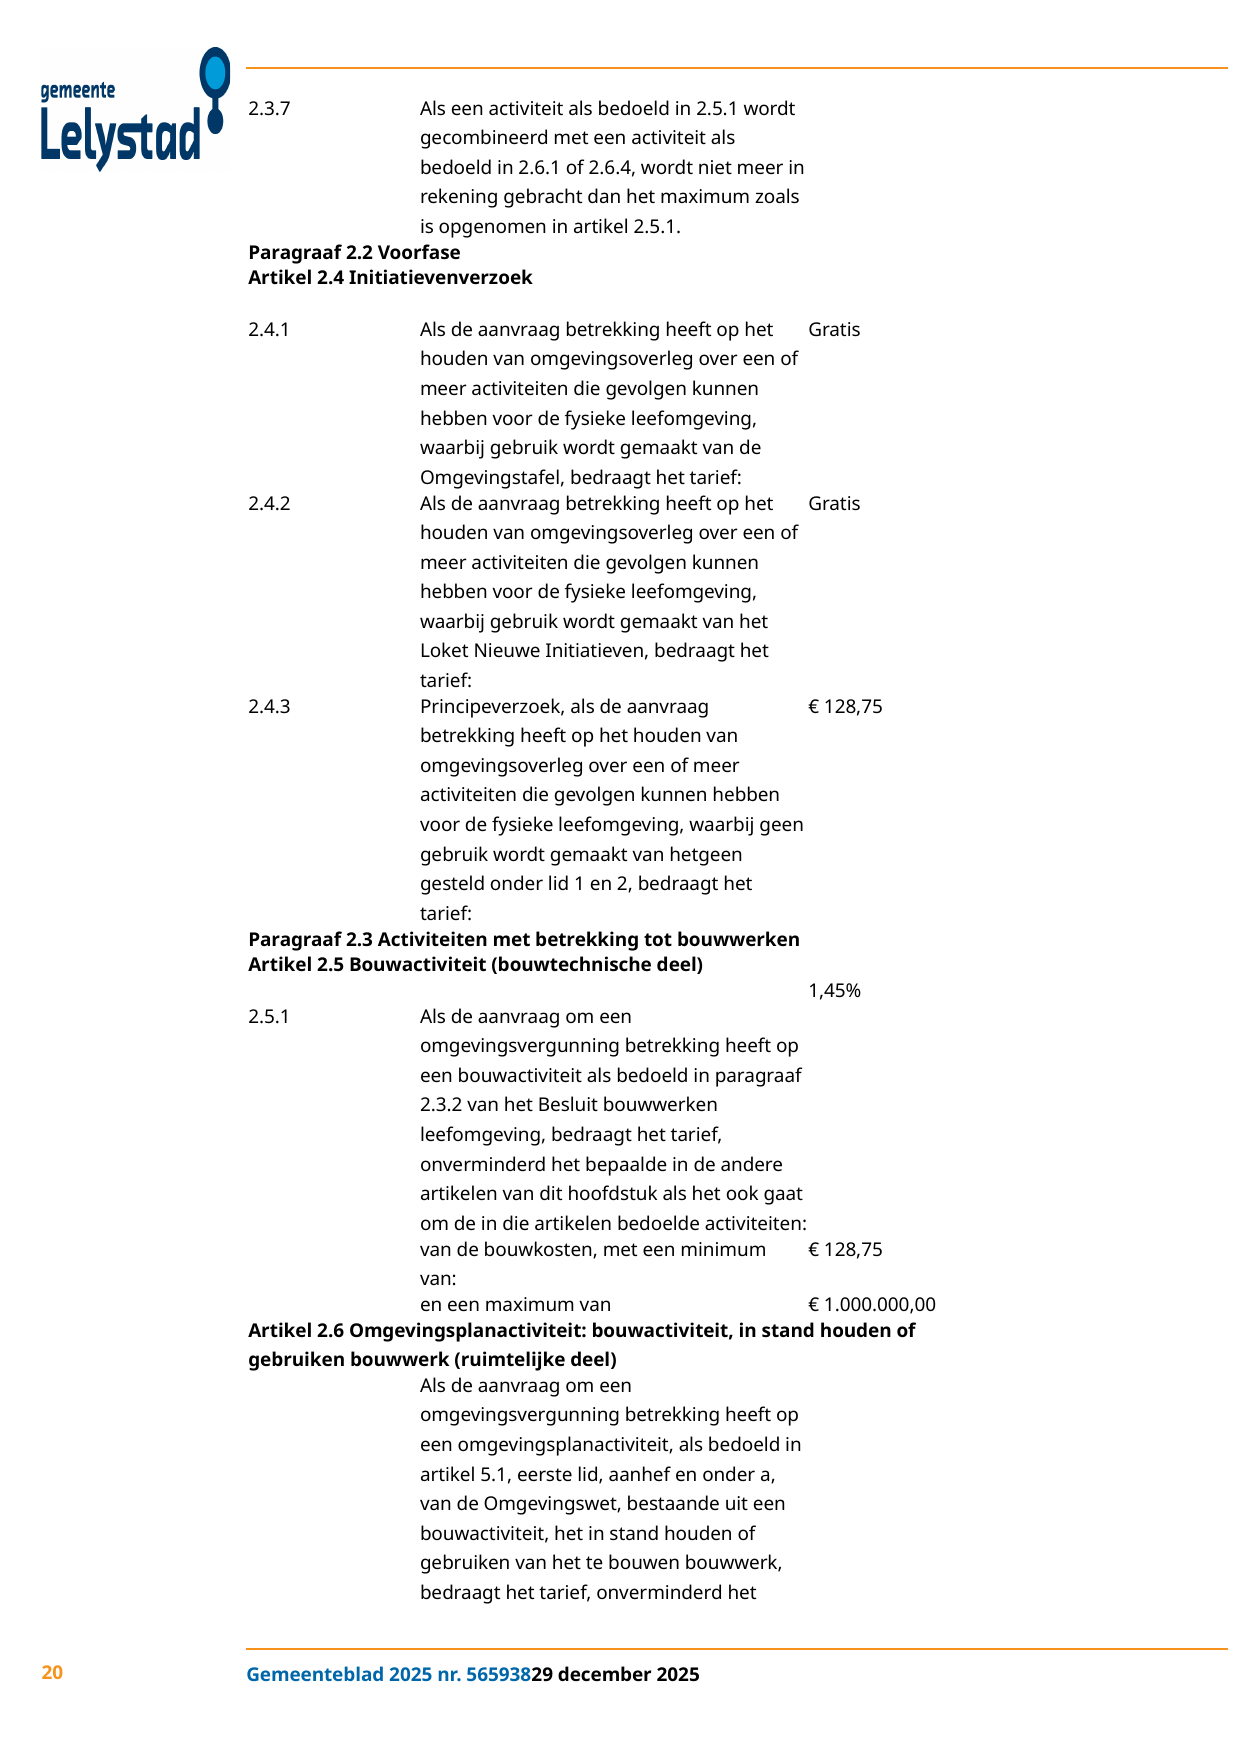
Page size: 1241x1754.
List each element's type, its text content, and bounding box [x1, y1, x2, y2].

table_cell [420, 977, 808, 1003]
table_cell [980, 290, 1152, 316]
table_cell Als de aanvraag om een omgevingsvergunning betrekking heeft op een omgevingsplanactiviteit, als bedoeld in artikel 5.1, eerste lid, aanhef en onder a, van de Omgevingswet, bestaande uit een bouwactiviteit, het in stand houden of gebruiken van het te bouwen bouwwerk, bedraagt het tarief, onverminderd het [420, 1372, 808, 1605]
table_cell [420, 290, 808, 316]
table_cell [808, 1003, 980, 1236]
table_cell Als de aanvraag om een omgevingsvergunning betrekking heeft op een bouwactiviteit als bedoeld in paragraaf 2.3.2 van het Besluit bouwwerken leefomgeving, bedraagt het tarief, onverminderd het bepaalde in de andere artikelen van dit hoofdstuk als het ook gaat om de in die artikelen bedoelde activiteiten: [420, 1003, 808, 1236]
table_cell [980, 316, 1152, 490]
table_cell [980, 490, 1152, 693]
table_cell € 128,75 [808, 1236, 980, 1291]
table_cell [980, 977, 1152, 1003]
table_cell € 1.000.000,00 [808, 1291, 980, 1317]
table_cell [980, 1003, 1152, 1236]
table_cell Principeverzoek, als de aanvraag betrekking heeft op het houden van omgevingsoverleg over een of meer activiteiten die gevolgen kunnen hebben voor de fysieke leefomgeving, waarbij geen gebruik wordt gemaakt van hetgeen gesteld onder lid 1 en 2, bedraagt het tarief: [420, 693, 808, 926]
table_cell 2.4.2 [248, 490, 420, 693]
table_cell Artikel 2.6 Omgevingsplanactiviteit: bouwactiviteit, in stand houden of gebruiken bouwwerk (ruimtelijke deel) [248, 1317, 980, 1372]
table_cell Gratis [808, 316, 980, 490]
table_cell [980, 693, 1152, 926]
table_cell Paragraaf 2.2 Voorfase [248, 239, 1152, 264]
table_cell Artikel 2.4 Initiatievenverzoek [248, 265, 980, 290]
table_cell [808, 290, 980, 316]
table_cell [248, 290, 420, 316]
table_cell [980, 95, 1152, 239]
table_cell [980, 1236, 1152, 1291]
table_cell [248, 977, 420, 1003]
table_cell en een maximum van [420, 1291, 808, 1317]
table_cell 2.5.1 [248, 1003, 420, 1236]
picture [41, 47, 231, 172]
table_cell Als de aanvraag betrekking heeft op het houden van omgevingsoverleg over een of meer activiteiten die gevolgen kunnen hebben voor de fysieke leefomgeving, waarbij gebruik wordt gemaakt van de Omgevingstafel, bedraagt het tarief: [420, 316, 808, 490]
table_cell 2.4.1 [248, 316, 420, 490]
table_cell Als de aanvraag betrekking heeft op het houden van omgevingsoverleg over een of meer activiteiten die gevolgen kunnen hebben voor de fysieke leefomgeving, waarbij gebruik wordt gemaakt van het Loket Nieuwe Initiatieven, bedraagt het tarief: [420, 490, 808, 693]
table_cell 2.3.7 [248, 95, 420, 239]
table_cell € 128,75 [808, 693, 980, 926]
table_cell [808, 1372, 980, 1605]
table_cell [808, 95, 980, 239]
table_cell Als een activiteit als bedoeld in 2.5.1 wordt gecombineerd met een activiteit als bedoeld in 2.6.1 of 2.6.4, wordt niet meer in rekening gebracht dan het maximum zoals is opgenomen in artikel 2.5.1. [420, 95, 808, 239]
table_cell [248, 1291, 420, 1317]
table_cell [248, 1236, 420, 1291]
table_cell [980, 1291, 1152, 1317]
table_cell 2.4.3 [248, 693, 420, 926]
table_cell Paragraaf 2.3 Activiteiten met betrekking tot bouwwerken [248, 926, 1152, 951]
table_cell [248, 1372, 420, 1605]
table_cell [980, 1372, 1152, 1605]
table_cell Gratis [808, 490, 980, 693]
table_cell van de bouwkosten, met een minimum van: [420, 1236, 808, 1291]
table_cell Artikel 2.5 Bouwactiviteit (bouwtechnische deel) [248, 951, 980, 977]
table_cell 1,45% [808, 977, 980, 1003]
